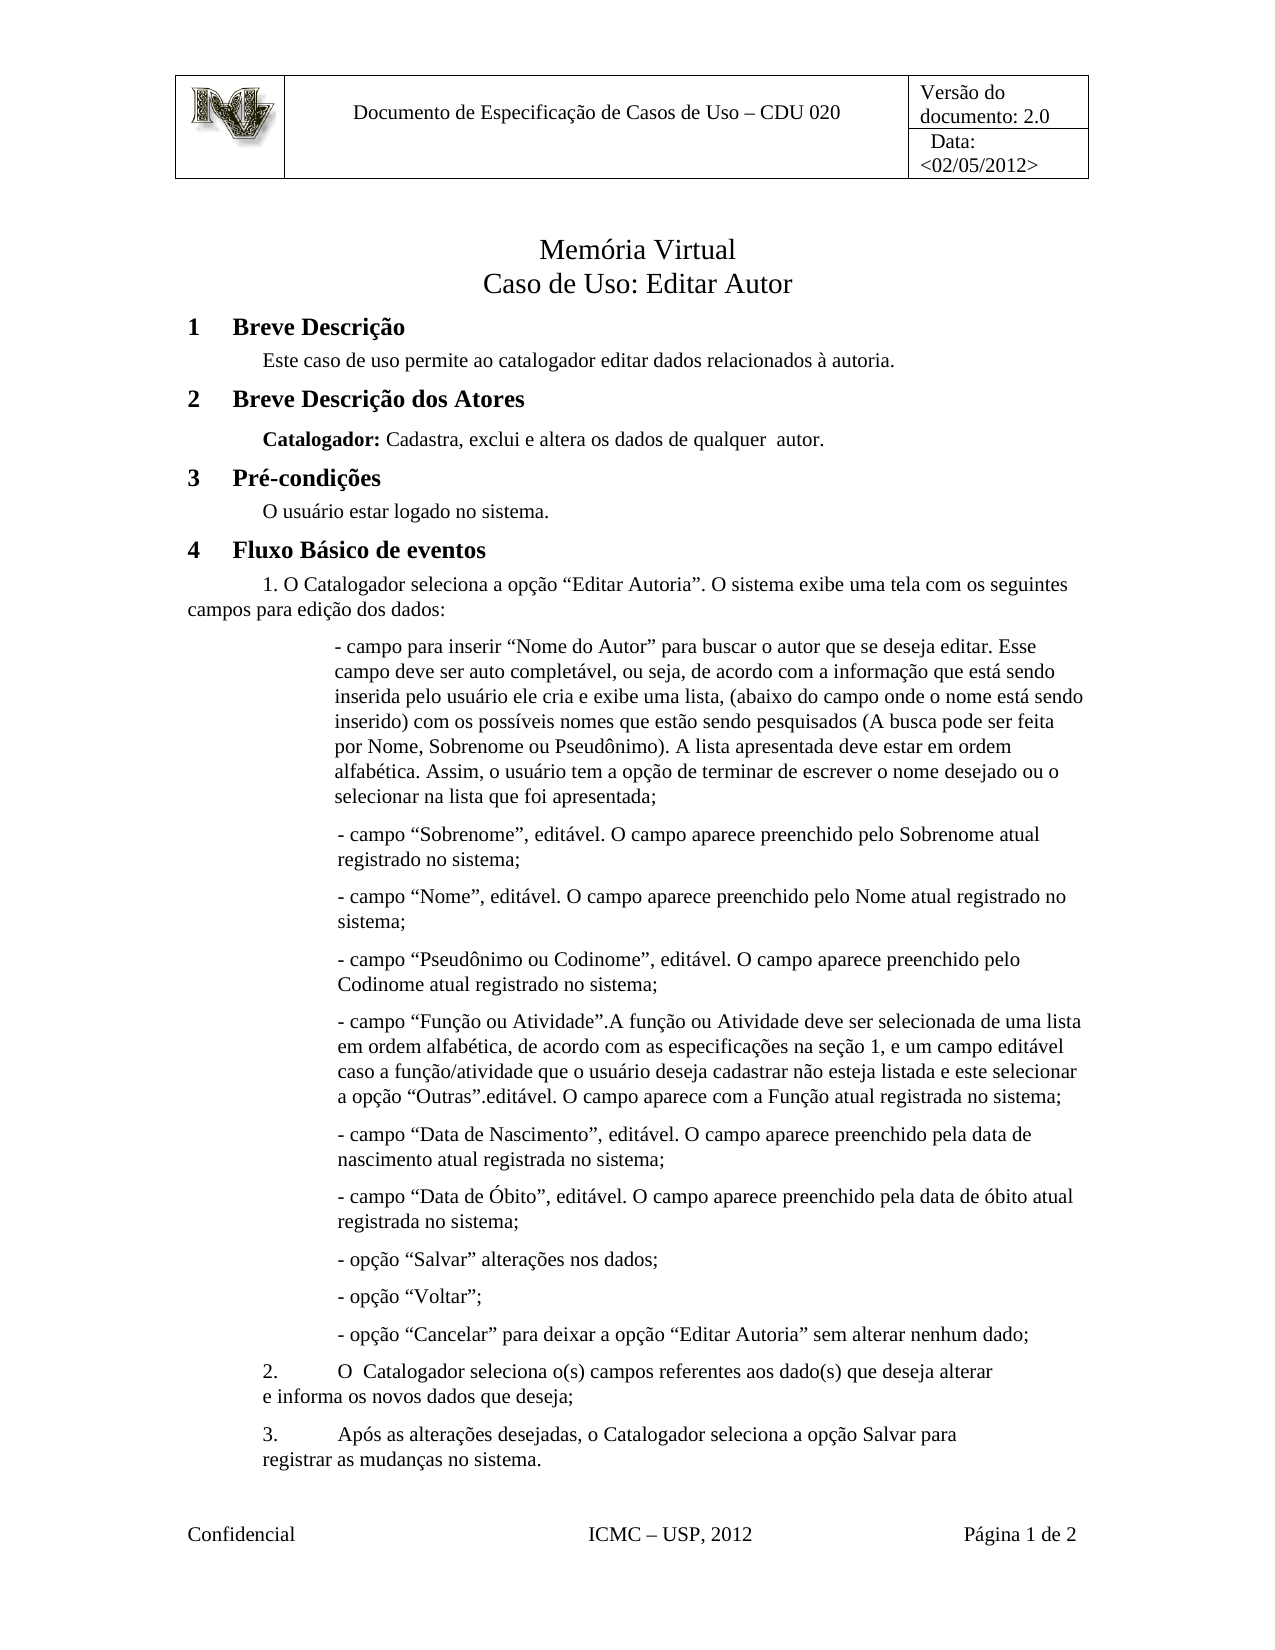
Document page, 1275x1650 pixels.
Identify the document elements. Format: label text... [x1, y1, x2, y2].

list - campo “Nome”, editável. O campo aparece preenchido pelo Nome atual registrado no sistema; [300, 883, 1087, 933]
text Este caso de uso permite ao catalogador editar dados relacionados à autoria. [262, 347, 1087, 372]
list - campo “Data de Óbito”, editável. O campo aparece preenchido pela data de óbito atual registrada no sistema; [300, 1183, 1087, 1233]
subtitle Catalogador: Cadastra, exclui e altera os dados de qualquer autor. [187, 426, 1087, 451]
text O usuário estar logado no sistema. [262, 498, 1087, 523]
subtitle Breve Descrição dos Atores [187, 384, 1087, 413]
list 3. Após as alterações desejadas, o Catalogador seleciona a opção Salvar para registrar as mudanças no sistema. [187, 1421, 1087, 1471]
list - campo “Data de Nascimento”, editável. O campo aparece preenchido pela data de nascimento atual registrada no sistema; [300, 1121, 1087, 1171]
title Memória Virtual Caso de Uso: Editar Autor [187, 232, 1087, 299]
subtitle Pré-condições [187, 463, 1087, 492]
subtitle Breve Descrição [187, 312, 1087, 341]
list - opção “Voltar”; [187, 1283, 1087, 1308]
picture [186, 76, 277, 151]
list - campo “Pseudônimo ou Codinome”, editável. O campo aparece preenchido pelo Codinome atual registrado no sistema; [300, 946, 1087, 996]
list - opção “Cancelar” para deixar a opção “Editar Autoria” sem alterar nenhum dado; [300, 1321, 1087, 1346]
subtitle Fluxo Básico de eventos [187, 536, 1087, 564]
list - opção “Salvar” alterações nos dados; [187, 1246, 1087, 1271]
list 1. O Catalogador seleciona a opção “Editar Autoria”. O sistema exibe uma tela com os seguintes campos para edição dos dados: [187, 571, 1087, 621]
list - campo para inserir “Nome do Autor” para buscar o autor que se deseja editar. Esse campo deve ser auto completável, ou seja, de acordo com a informação que está sendo inserida pelo usuário ele cria e exibe uma lista, (abaixo do campo onde o nome está sendo inserido) com os possíveis nomes que estão sendo pesquisados (A busca pode ser feita por Nome, Sobrenome ou Pseudônimo). A lista apresentada deve estar em ordem alfabética. Assim, o usuário tem a opção de terminar de escrever o nome desejado ou o selecionar na lista que foi apresentada; [334, 633, 1087, 808]
list - campo “Sobrenome”, editável. O campo aparece preenchido pelo Sobrenome atual registrado no sistema; [300, 821, 1087, 871]
list 2. O Catalogador seleciona o(s) campos referentes aos dado(s) que deseja alterar e informa os novos dados que deseja; [187, 1358, 1087, 1408]
list - campo “Função ou Atividade”.A função ou Atividade deve ser selecionada de uma lista em ordem alfabética, de acordo com as especificações na seção 1, e um campo editável caso a função/atividade que o usuário deseja cadastrar não esteja listada e este selecionar a opção “Outras”.editável. O campo aparece com a Função atual registrada no sistema; [300, 1008, 1087, 1108]
